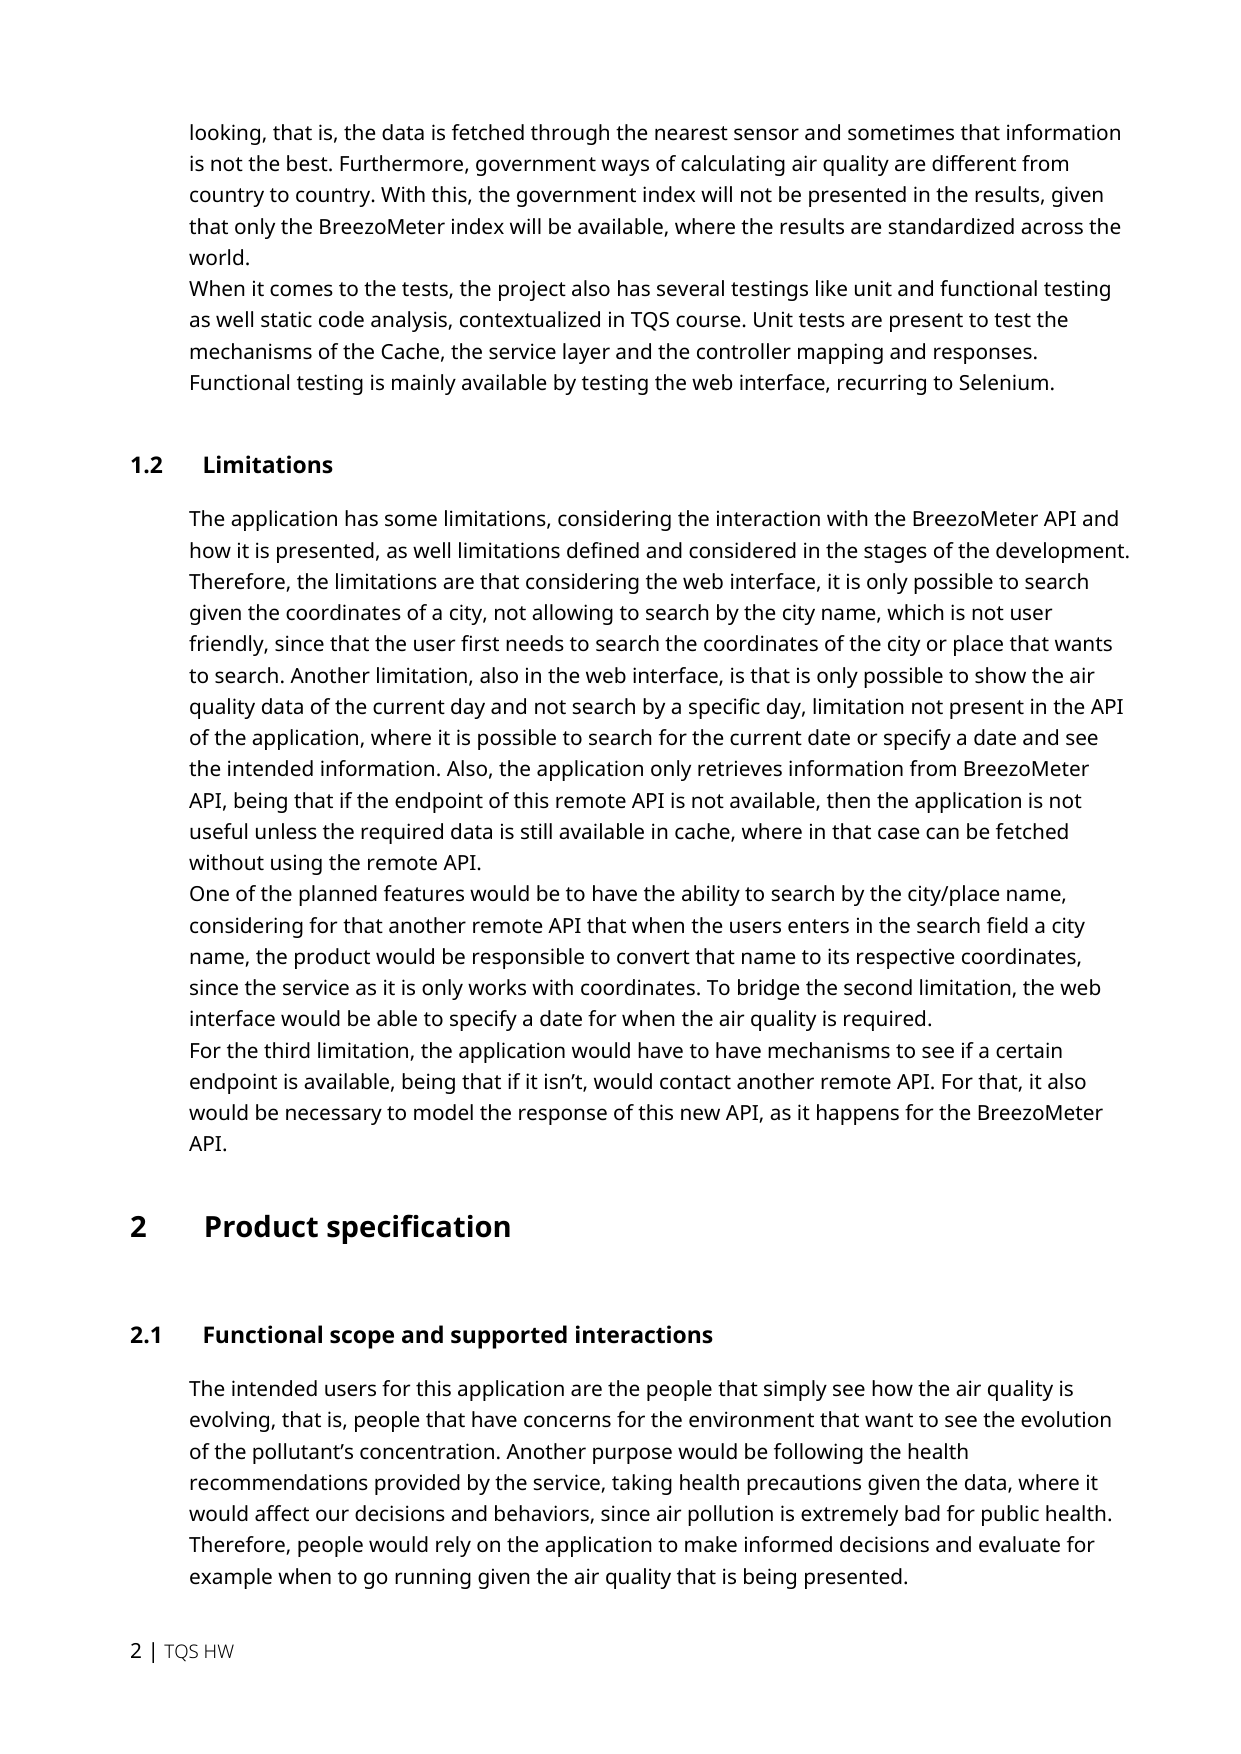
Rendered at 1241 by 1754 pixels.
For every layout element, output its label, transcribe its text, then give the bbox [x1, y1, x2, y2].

text For the third limitation, the application would have to have mechanisms to see if a certain endpoint is available, being that if it isn’t, would contact another remote API. For that, it also would be necessary to model the response of this new API, as it happens for the BreezoMeter API. [189, 1036, 1134, 1158]
subtitle Functional scope and supported interactions [130, 1319, 1075, 1349]
text The application has some limitations, considering the interaction with the BreezoMeter API and how it is presented, as well limitations defined and considered in the stages of the development. [189, 504, 1134, 564]
subtitle Limitations [130, 449, 1075, 479]
text looking, that is, the data is fetched through the nearest sensor and sometimes that information is not the best. Furthermore, government ways of calculating air quality are different from country to country. With this, the government index will not be presented in the results, given that only the BreezoMeter index will be available, where the results are standardized across the world. [189, 118, 1134, 272]
text One of the planned features would be to have the ability to search by the city/place name, considering for that another remote API that when the users enters in the search field a city name, the product would be responsible to convert that name to its respective coordinates, since the service as it is only works with coordinates. To bridge the second limitation, the web interface would be able to specify a date for when the air quality is required. [189, 879, 1134, 1033]
text The intended users for this application are the people that simply see how the air quality is evolving, that is, people that have concerns for the environment that want to see the evolution of the pollutant’s concentration. Another purpose would be following the health recommendations provided by the service, taking health precautions given the data, where it would affect our decisions and behaviors, since air pollution is extremely bad for public health. Therefore, people would rely on the application to make informed decisions and evaluate for example when to go running given the air quality that is being presented. [189, 1374, 1134, 1590]
text When it comes to the tests, the project also has several testings like unit and functional testing as well static code analysis, contextualized in TQS course. Unit tests are present to test the mechanisms of the Cache, the service layer and the controller mapping and responses. Functional testing is mainly available by testing the web interface, recurring to Selenium. [189, 274, 1134, 397]
subtitle Product specification [130, 1211, 1075, 1244]
text Therefore, the limitations are that considering the web interface, it is only possible to search given the coordinates of a city, not allowing to search by the city name, which is not user friendly, since that the user first needs to search the coordinates of the city or place that wants to search. Another limitation, also in the web interface, is that is only possible to show the air quality data of the current day and not search by a specific day, limitation not present in the API of the application, where it is possible to search for the current date or specify a date and see the intended information. Also, the application only retrieves information from BreezoMeter API, being that if the endpoint of this remote API is not available, then the application is not useful unless the required data is still available in cache, where in that case can be fetched without using the remote API. [189, 567, 1134, 877]
